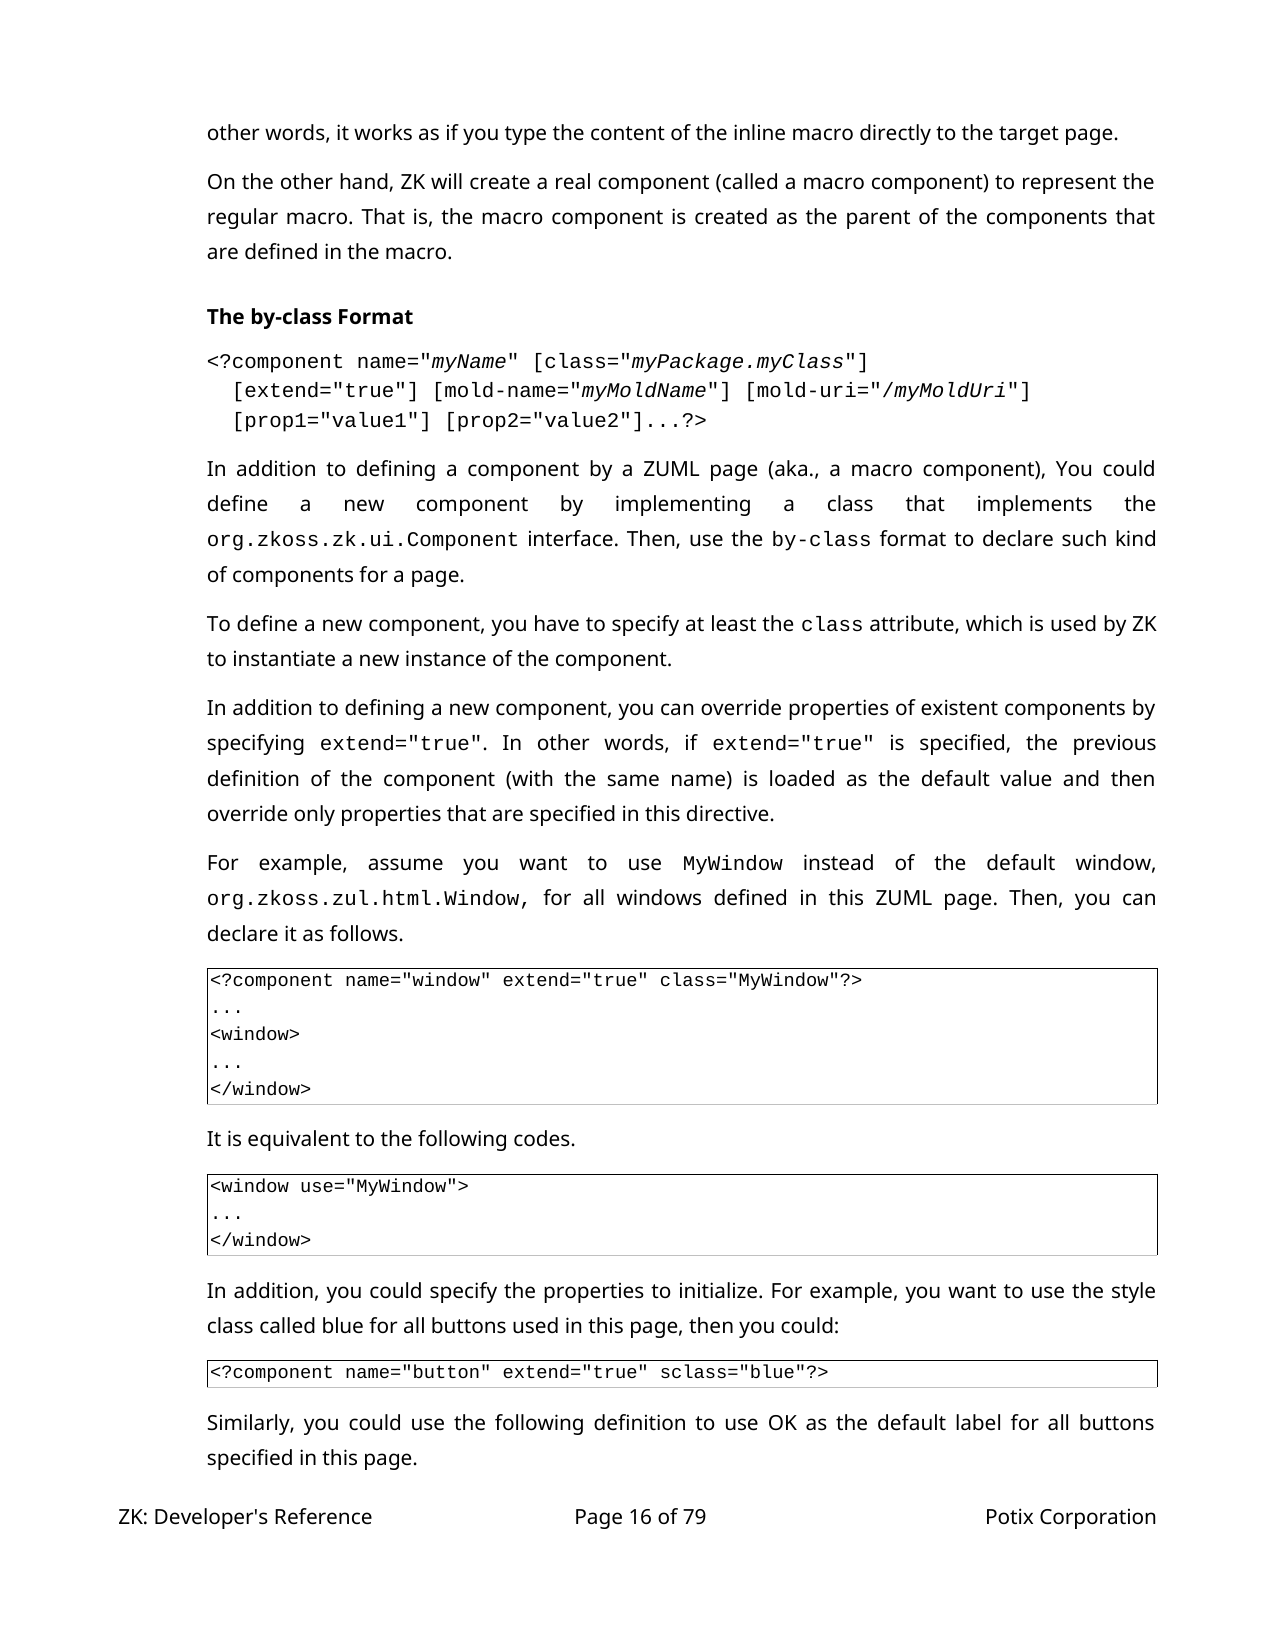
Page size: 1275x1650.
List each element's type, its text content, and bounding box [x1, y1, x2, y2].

text For example, assume you want to use MyWindow instead of the default window, org.zkoss.zul.html.Window, for all windows defined in this ZUML page. Then, you can declare it as follows. [207, 848, 1157, 947]
text <?component name="button" extend="true" sclass="blue"?> [208, 1361, 1157, 1387]
subtitle The by-class Format [207, 302, 1157, 331]
text </window> [208, 1077, 1157, 1104]
text ... [208, 1049, 1157, 1074]
text <window> [208, 1022, 1157, 1047]
text In addition, you could specify the properties to initialize. For example, you want to use the style class called blue for all buttons used in this page, then you could: [207, 1276, 1157, 1339]
text ... [208, 1201, 1157, 1225]
text To define a new component, you have to specify at least the class attribute, which is used by ZK to instantiate a new instance of the component. [207, 609, 1157, 673]
text In addition to defining a component by a ZUML page (aka., a macro component), You could define a new component by implementing a class that implements the org.zkoss.zk.ui.Component interface. Then, use the by-class format to declare such kind of components for a page. [207, 454, 1157, 588]
text Similarly, you could use the following definition to use OK as the default label for all buttons specified in this page. [207, 1408, 1157, 1471]
text <window use="MyWindow"> [208, 1175, 1157, 1198]
text It is equivalent to the following codes. [207, 1124, 1157, 1153]
text other words, it works as if you type the content of the inline macro directly to the target page. [207, 118, 1157, 146]
text ... [208, 995, 1157, 1019]
text In addition to defining a new component, you can override properties of existent components by specifying extend="true". In other words, if extend="true" is specified, the previous definition of the component (with the same name) is loaded as the default value and then override only properties that are specified in this directive. [207, 693, 1157, 827]
text </window> [208, 1228, 1157, 1255]
text <?component name="window" extend="true" class="MyWindow"?> [208, 969, 1157, 992]
text On the other hand, ZK will create a real component (called a macro component) to represent the regular macro. That is, the macro component is created as the parent of the components that are defined in the macro. [207, 167, 1157, 266]
text <?component name="myName" [class="myPackage.myClass"] [extend="true"] [mold-name="myMoldName"] [mold-uri="/myMoldUri"] [prop1="value1"] [prop2="value2"]...?> [207, 351, 1157, 433]
